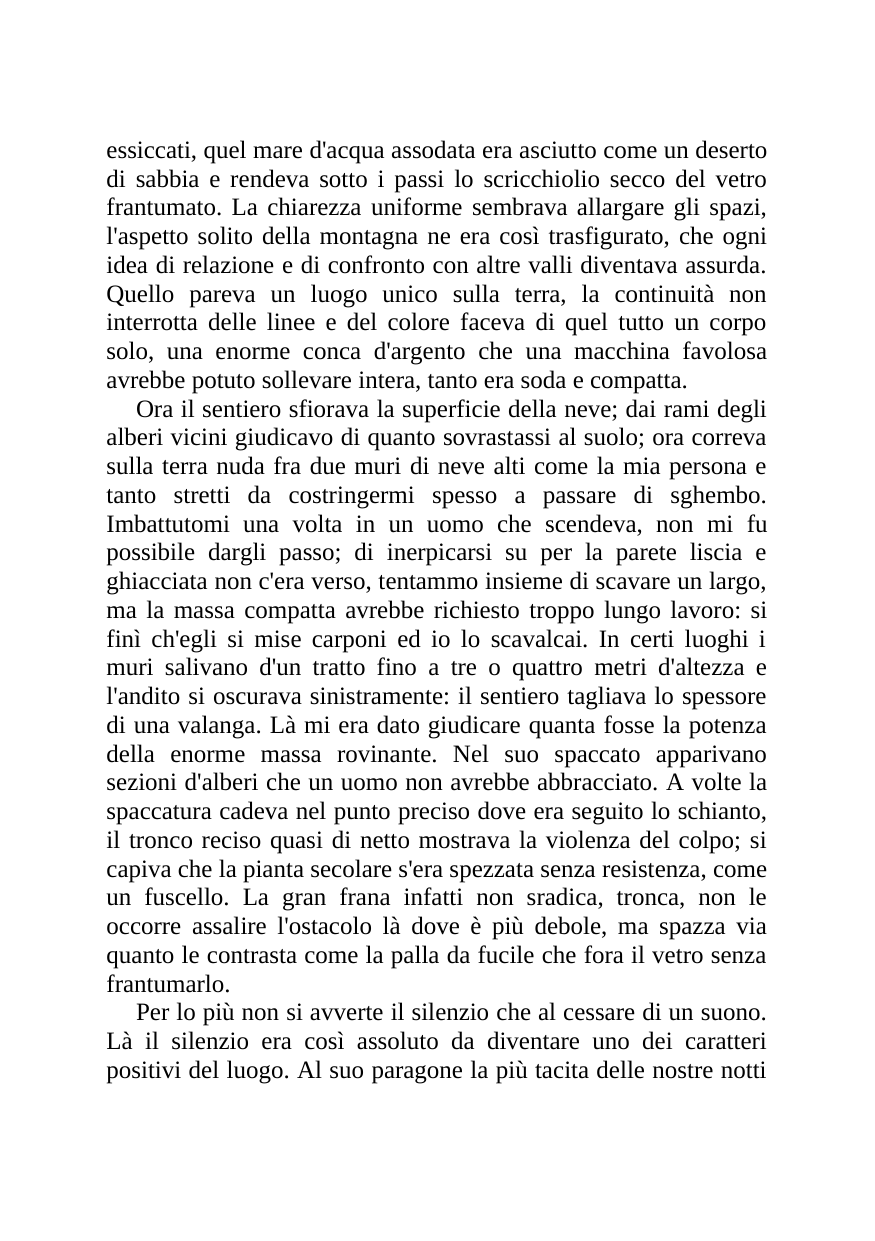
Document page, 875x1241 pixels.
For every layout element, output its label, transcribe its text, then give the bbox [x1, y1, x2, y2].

text Per lo più non si avverte il silenzio che al cessare di un suono. Là il silenzio era così assoluto da diventare uno dei caratteri positivi del luogo. Al suo paragone la più tacita delle nostre notti [106, 997, 768, 1084]
text essiccati, quel mare d'acqua assodata era asciutto come un deserto di sabbia e rendeva sotto i passi lo scricchiolio secco del vetro frantumato. La chiarezza uniforme sembrava allargare gli spazi, l'aspetto solito della montagna ne era così trasfigurato, che ogni idea di relazione e di confronto con altre valli diventava assurda. Quello pareva un luogo unico sulla terra, la continuità non interrotta delle linee e del colore faceva di quel tutto un corpo solo, una enorme conca d'argento che una macchina favolosa avrebbe potuto sollevare intera, tanto era soda e compatta. [106, 135, 768, 394]
text Ora il sentiero sfiorava la superficie della neve; dai rami degli alberi vicini giudicavo di quanto sovrastassi al suolo; ora correva sulla terra nuda fra due muri di neve alti come la mia persona e tanto stretti da costringermi spesso a passare di sghembo. Imbattutomi una volta in un uomo che scendeva, non mi fu possibile dargli passo; di inerpicarsi su per la parete liscia e ghiacciata non c'era verso, tentammo insieme di scavare un largo, ma la massa compatta avrebbe richiesto troppo lungo lavoro: si finì ch'egli si mise carponi ed io lo scavalcai. In certi luoghi i muri salivano d'un tratto fino a tre o quattro metri d'altezza e l'andito si oscurava sinistramente: il sentiero tagliava lo spessore di una valanga. Là mi era dato giudicare quanta fosse la potenza della enorme massa rovinante. Nel suo spaccato apparivano sezioni d'alberi che un uomo non avrebbe abbracciato. A volte la spaccatura cadeva nel punto preciso dove era seguito lo schianto, il tronco reciso quasi di netto mostrava la violenza del colpo; si capiva che la pianta secolare s'era spezzata senza resistenza, come un fuscello. La gran frana infatti non sradica, tronca, non le occorre assalire l'ostacolo là dove è più debole, ma spazza via quanto le contrasta come la palla da fucile che fora il vetro senza frantumarlo. [106, 394, 768, 997]
